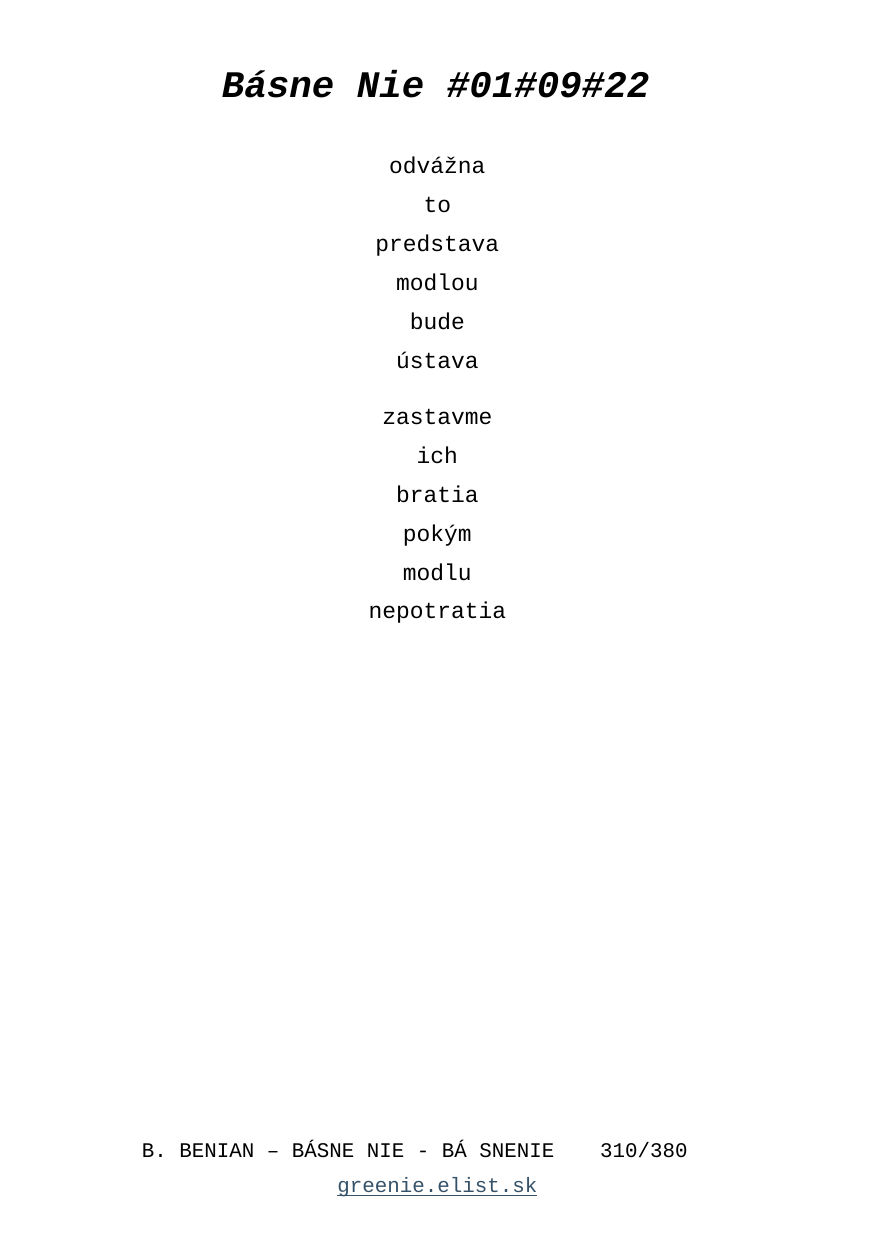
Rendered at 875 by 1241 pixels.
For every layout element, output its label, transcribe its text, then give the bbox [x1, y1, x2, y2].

text odvážna to predstava modlou bude ústava [41, 155, 833, 375]
text zastavme ich bratia pokým modlu nepotratia [41, 406, 833, 626]
subtitle Básne Nie #01#09#22 [41, 66, 833, 109]
